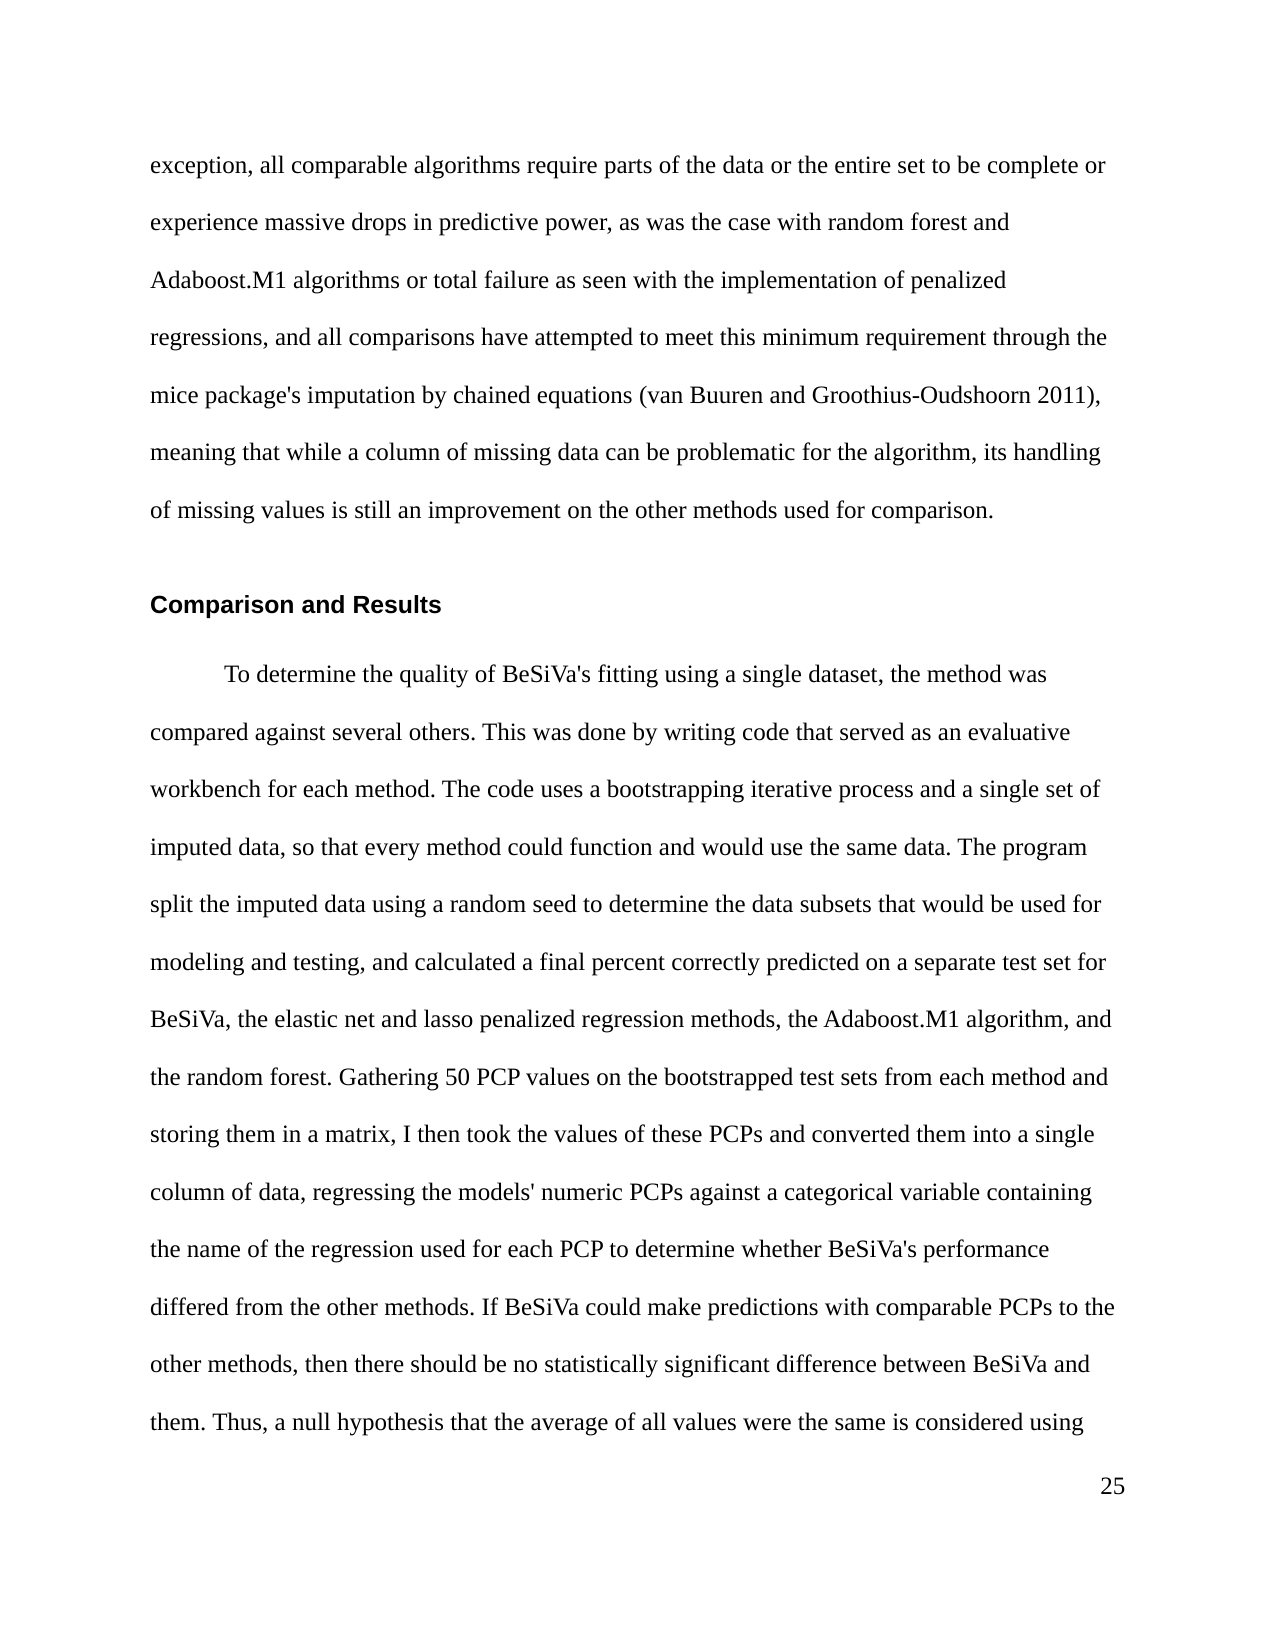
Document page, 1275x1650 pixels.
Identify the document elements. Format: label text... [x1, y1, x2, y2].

text To determine the quality of BeSiVa's fitting using a single dataset, the method was compared against several others. This was done by writing code that served as an evaluative workbench for each method. The code uses a bootstrapping iterative process and a single set of imputed data, so that every method could function and would use the same data. The program split the imputed data using a random seed to determine the data subsets that would be used for modeling and testing, and calculated a final percent correctly predicted on a separate test set for BeSiVa, the elastic net and lasso penalized regression methods, the Adaboost.M1 algorithm, and the random forest. Gathering 50 PCP values on the bootstrapped test sets from each method and storing them in a matrix, I then took the values of these PCPs and converted them into a single column of data, regressing the models' numeric PCPs against a categorical variable containing the name of the regression used for each PCP to determine whether BeSiVa's performance differed from the other methods. If BeSiVa could make predictions with comparable PCPs to the other methods, then there should be no statistically significant difference between BeSiVa and them. Thus, a null hypothesis that the average of all values were the same is considered using [150, 659, 1125, 1436]
text exception, all comparable algorithms require parts of the data or the entire set to be complete or experience massive drops in predictive power, as was the case with random forest and Adaboost.M1 algorithms or total failure as seen with the implementation of penalized regressions, and all comparisons have attempted to meet this minimum requirement through the mice package's imputation by chained equations (van Buuren and Groothius-Oudshoorn 2011), meaning that while a column of missing data can be problematic for the algorithm, its handling of missing values is still an improvement on the other methods used for comparison. [150, 150, 1125, 524]
subtitle Comparison and Results [150, 590, 1125, 618]
